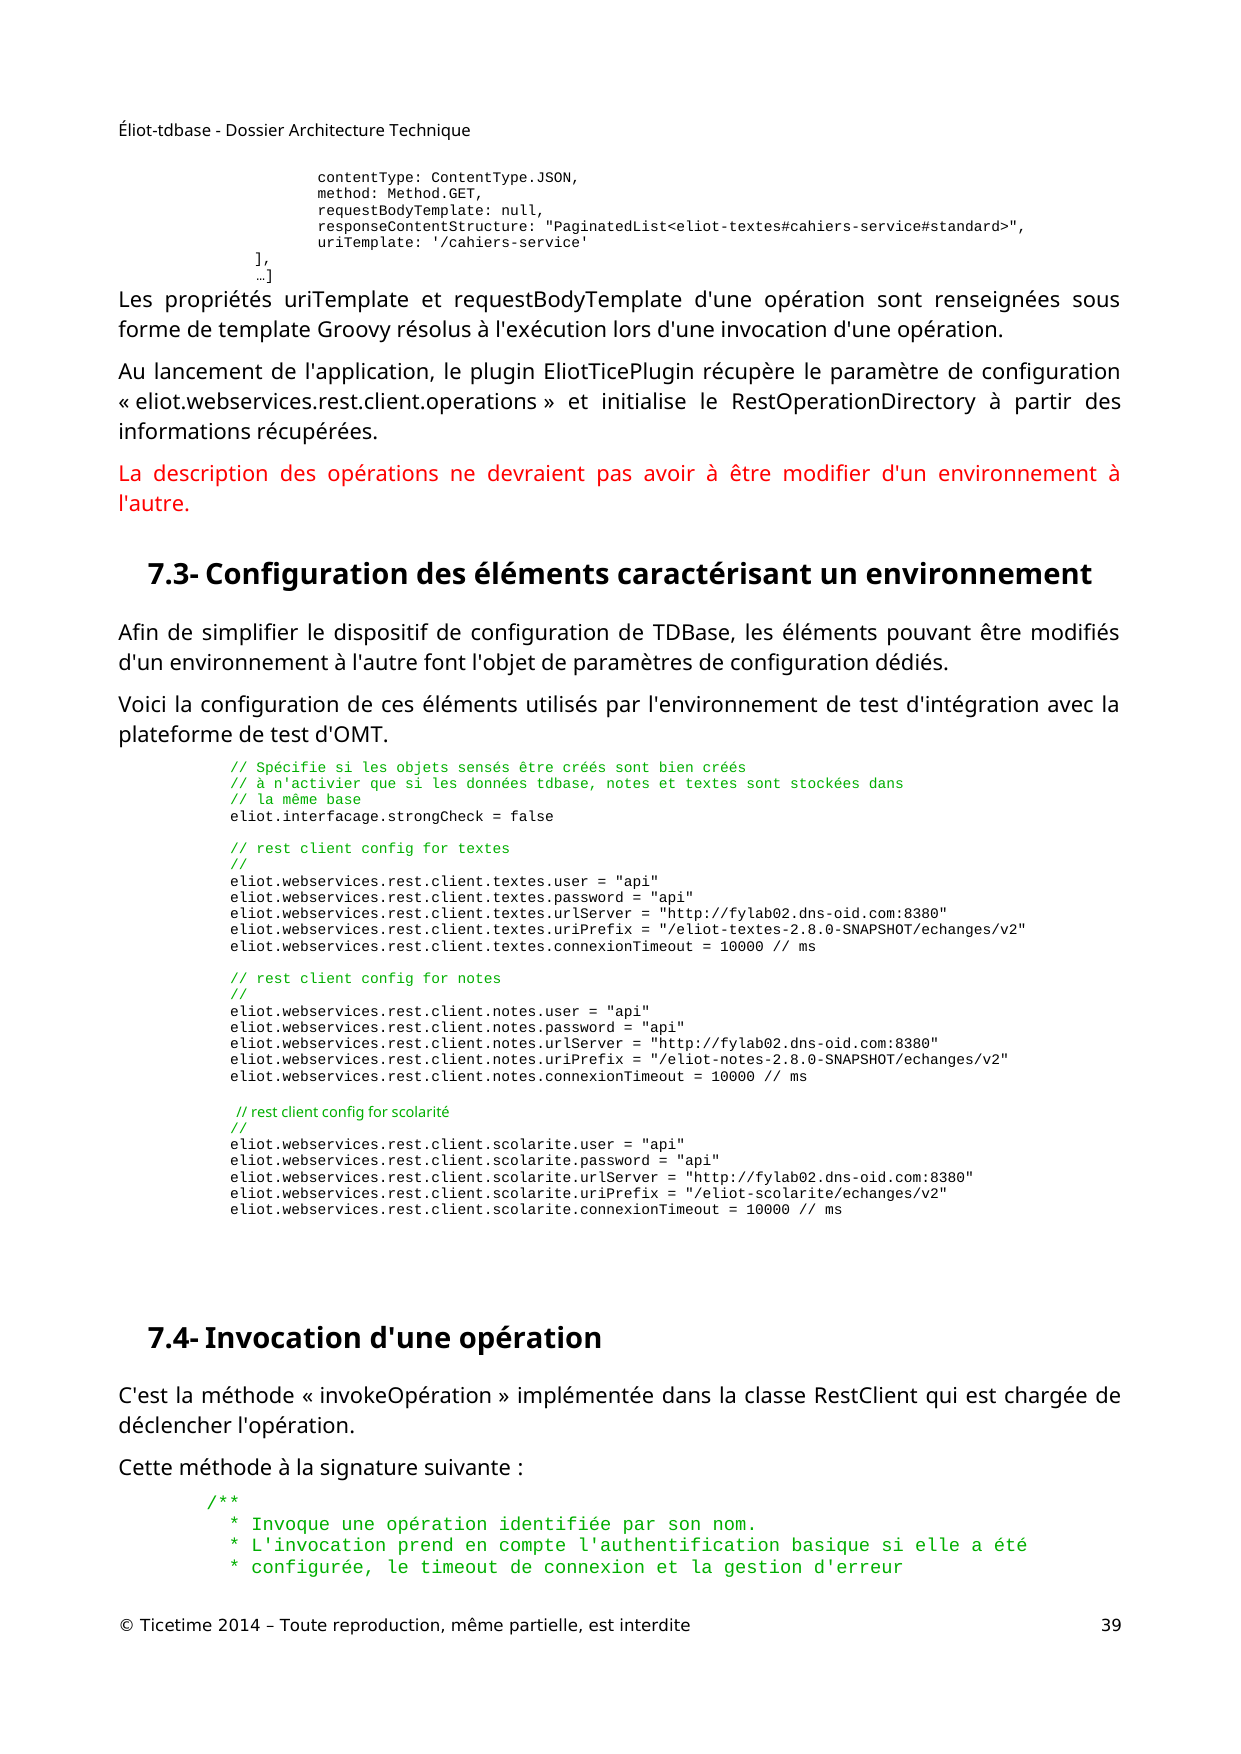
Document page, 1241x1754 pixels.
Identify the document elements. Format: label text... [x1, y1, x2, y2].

text C'est la méthode « invokeOpération » implémentée dans la classe RestClient qui est chargée de déclencher l'opération. [118, 1380, 1122, 1440]
text // rest client config for textes [195, 842, 1122, 858]
text eliot.webservices.rest.client.notes.urlServer = "http://fylab02.dns-oid.com:8380" [195, 1037, 1122, 1053]
text Cette méthode à la signature suivante : [118, 1452, 1122, 1482]
text eliot.webservices.rest.client.scolarite.uriPrefix = "/eliot-scolarite/echanges/v2" [195, 1186, 1122, 1203]
text Afin de simplifier le dispositif de configuration de TDBase, les éléments pouvant être modifiés d'un environnement à l'autre font l'objet de paramètres de configuration dédiés. [118, 617, 1122, 677]
text eliot.webservices.rest.client.notes.uriPrefix = "/eliot-notes-2.8.0-SNAPSHOT/echanges/v2" [195, 1053, 1122, 1069]
text …] [195, 268, 1122, 284]
text contentType: ContentType.JSON, [195, 171, 1122, 187]
text eliot.webservices.rest.client.textes.urlServer = "http://fylab02.dns-oid.com:8380" [195, 907, 1122, 923]
text eliot.webservices.rest.client.scolarite.connexionTimeout = 10000 // ms [195, 1203, 1122, 1219]
text * Invoque une opération identifiée par son nom. [195, 1515, 1122, 1536]
text eliot.webservices.rest.client.scolarite.user = "api" [195, 1138, 1122, 1154]
text eliot.webservices.rest.client.textes.connexionTimeout = 10000 // ms [195, 939, 1122, 955]
text // Spécifie si les objets sensés être créés sont bien créés [195, 760, 1122, 777]
text Les propriétés uriTemplate et requestBodyTemplate d'une opération sont renseignées sous forme de template Groovy résolus à l'exécution lors d'une invocation d'une opération. [118, 284, 1122, 344]
text // [195, 858, 1122, 874]
text ], [195, 252, 1122, 268]
text // la même base [195, 793, 1122, 809]
text Au lancement de l'application, le plugin EliotTicePlugin récupère le paramètre de configuration « eliot.webservices.rest.client.operations » et initialise le RestOperationDirectory à partir des informations récupérées. [118, 356, 1122, 446]
text eliot.webservices.rest.client.textes.uriPrefix = "/eliot-textes-2.8.0-SNAPSHOT/echanges/v2" [195, 923, 1122, 939]
text eliot.interfacage.strongCheck = false [195, 809, 1122, 825]
text responseContentStructure: "PaginatedList<eliot-textes#cahiers-service#standard>", [195, 219, 1122, 236]
text * L'invocation prend en compte l'authentification basique si elle a été [195, 1536, 1122, 1557]
subtitle Invocation d'une opération [118, 1317, 1122, 1357]
text eliot.webservices.rest.client.textes.password = "api" [195, 890, 1122, 907]
text eliot.webservices.rest.client.scolarite.password = "api" [195, 1154, 1122, 1170]
text // [195, 988, 1122, 1004]
text * configurée, le timeout de connexion et la gestion d'erreur [195, 1557, 1122, 1579]
text Voici la configuration de ces éléments utilisés par l'environnement de test d'intégration avec la plateforme de test d'OMT. [118, 688, 1122, 748]
text // [195, 1121, 1122, 1138]
text eliot.webservices.rest.client.notes.password = "api" [195, 1020, 1122, 1037]
text uriTemplate: '/cahiers-service' [195, 236, 1122, 252]
text eliot.webservices.rest.client.notes.connexionTimeout = 10000 // ms [195, 1069, 1122, 1085]
text // rest client config for notes [195, 972, 1122, 988]
text eliot.webservices.rest.client.textes.user = "api" [195, 874, 1122, 890]
text eliot.webservices.rest.client.notes.user = "api" [195, 1004, 1122, 1020]
text method: Method.GET, [195, 187, 1122, 203]
text /** [195, 1494, 1122, 1515]
text // rest client config for scolarité [118, 1102, 1122, 1121]
text La description des opérations ne devraient pas avoir à être modifier d'un environnement à l'autre. [118, 458, 1122, 518]
text requestBodyTemplate: null, [195, 203, 1122, 219]
text // à n'activier que si les données tdbase, notes et textes sont stockées dans [195, 777, 1122, 793]
text eliot.webservices.rest.client.scolarite.urlServer = "http://fylab02.dns-oid.com:8380" [195, 1170, 1122, 1186]
subtitle Configuration des éléments caractérisant un environnement [118, 553, 1122, 593]
